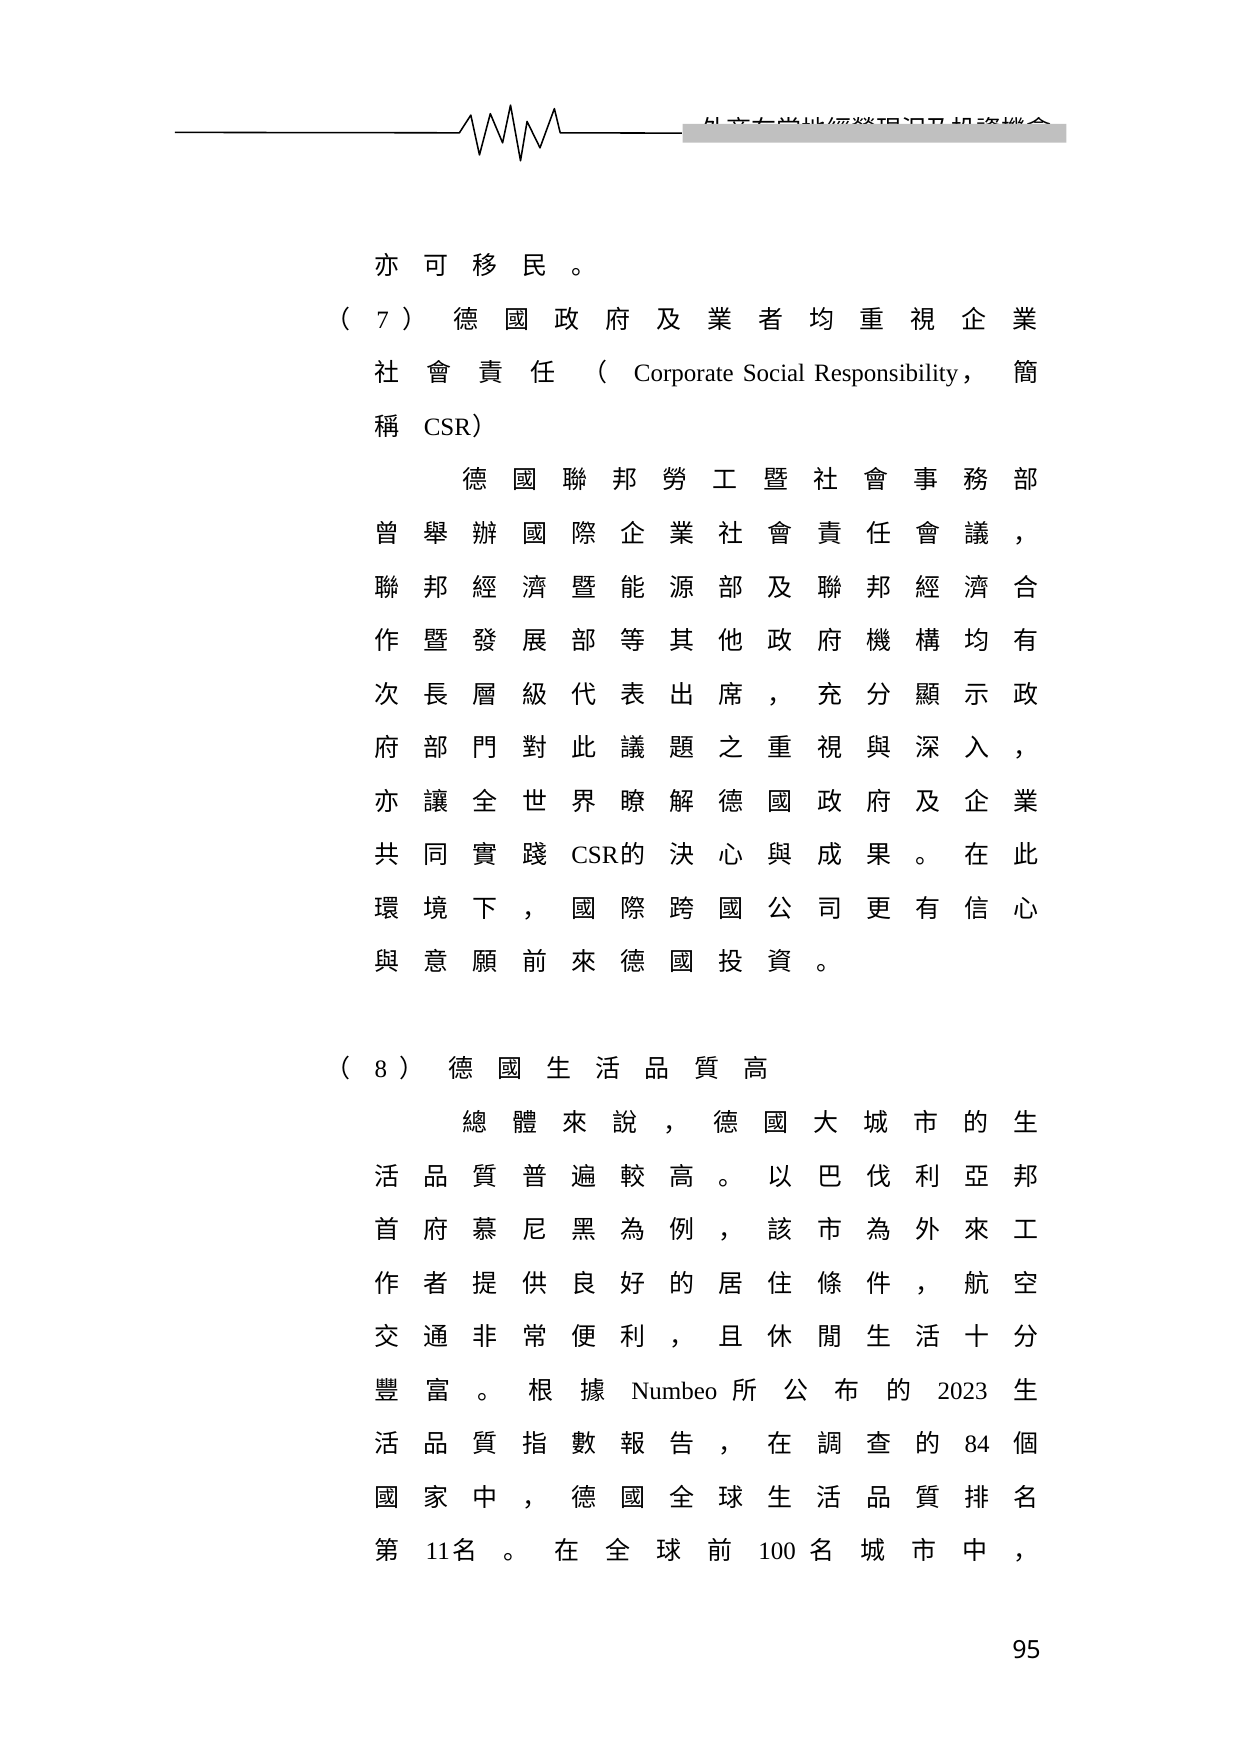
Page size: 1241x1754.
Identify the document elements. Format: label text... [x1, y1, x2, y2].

text （8）德國生活品質高 [301, 1040, 1063, 1094]
text 總體來說，德國大城市的生活品質普遍較高。以巴伐利亞邦首府慕尼黑為例，該市為外來工作者提供良好的居住條件，航空交通非常便利，且休閒生活十分豐富。根據Numbeo所公布的2023生活品質指數報告，在調查的84個國家中，德國全球生活品質排名第11名。在全球前100名城市中， [301, 1094, 1063, 1576]
text 德國聯邦勞工暨社會事務部曾舉辦國際企業社會責任會議，聯邦經濟暨能源部及聯邦經濟合作暨發展部等其他政府機構均有次長層級代表出席，充分顯示政府部門對此議題之重視與深入，亦讓全世界瞭解德國政府及企業共同實踐CSR的決心與成果。在此環境下，國際跨國公司更有信心與意願前來德國投資。 [301, 451, 1063, 987]
text 亦可移民。 [301, 237, 1063, 291]
text （7）德國政府及業者均重視企業社會責任（Corporate Social Responsibility，簡稱CSR） [301, 291, 1063, 451]
